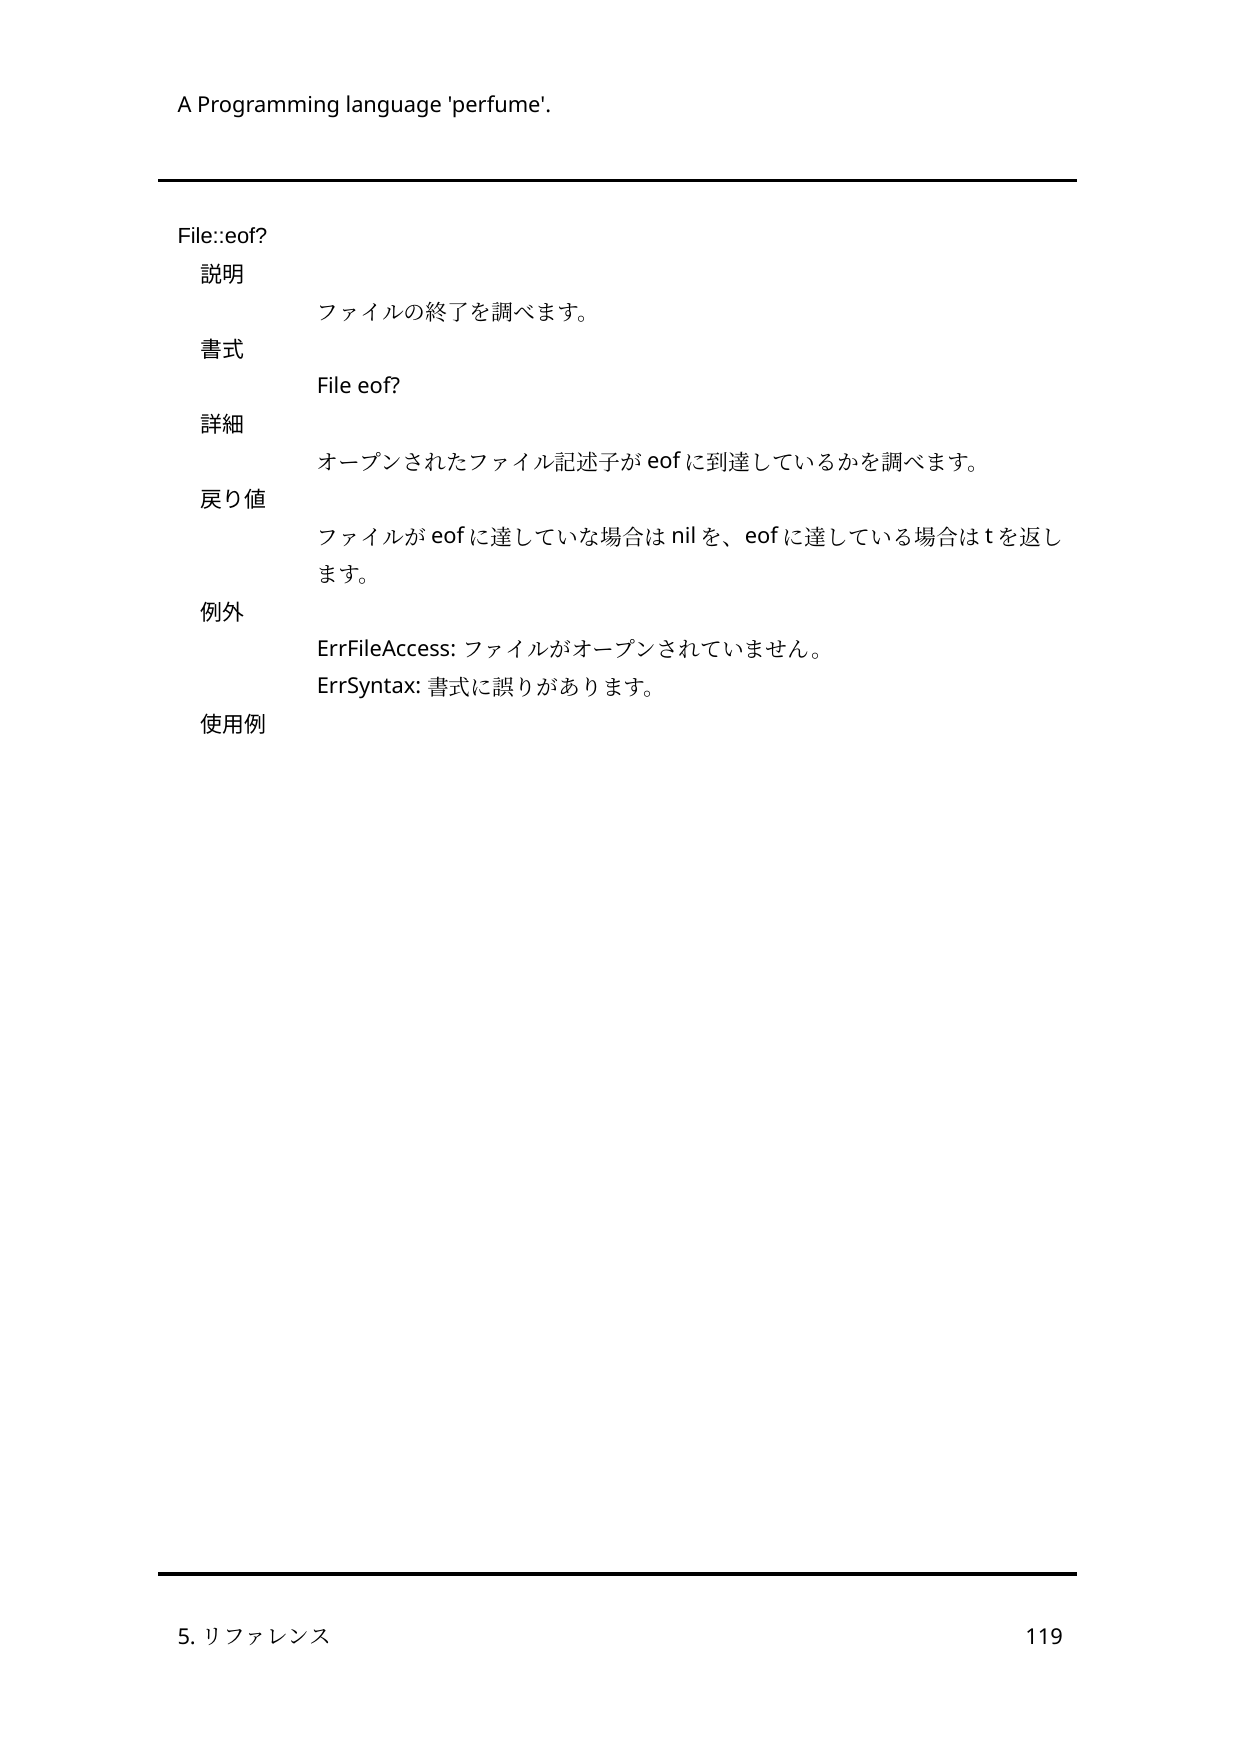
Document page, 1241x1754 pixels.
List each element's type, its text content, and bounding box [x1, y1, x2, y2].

table_cell オープンされたファイル記述子がeofに到達しているかを調べます。 [317, 404, 1063, 479]
table_cell 戻り値 [200, 479, 317, 592]
table_cell 書式 [200, 329, 317, 404]
table_header ファイルの終了を調べます。 [317, 254, 1063, 329]
table_cell 例外 [200, 592, 317, 704]
subtitle File::eof? [177, 217, 1063, 254]
table_cell ファイルがeofに達していな場合はnilを、eofに達している場合はtを返します。 [317, 479, 1063, 592]
table_cell 使用例 [200, 704, 317, 779]
table_cell 詳細 [200, 404, 317, 479]
table_cell ErrFileAccess: ファイルがオープンされていません。 ErrSyntax: 書式に誤りがあります。 [317, 592, 1063, 704]
table_cell File eof? [317, 329, 1063, 404]
table_cell [317, 704, 1063, 779]
table_header 説明 [200, 254, 317, 329]
